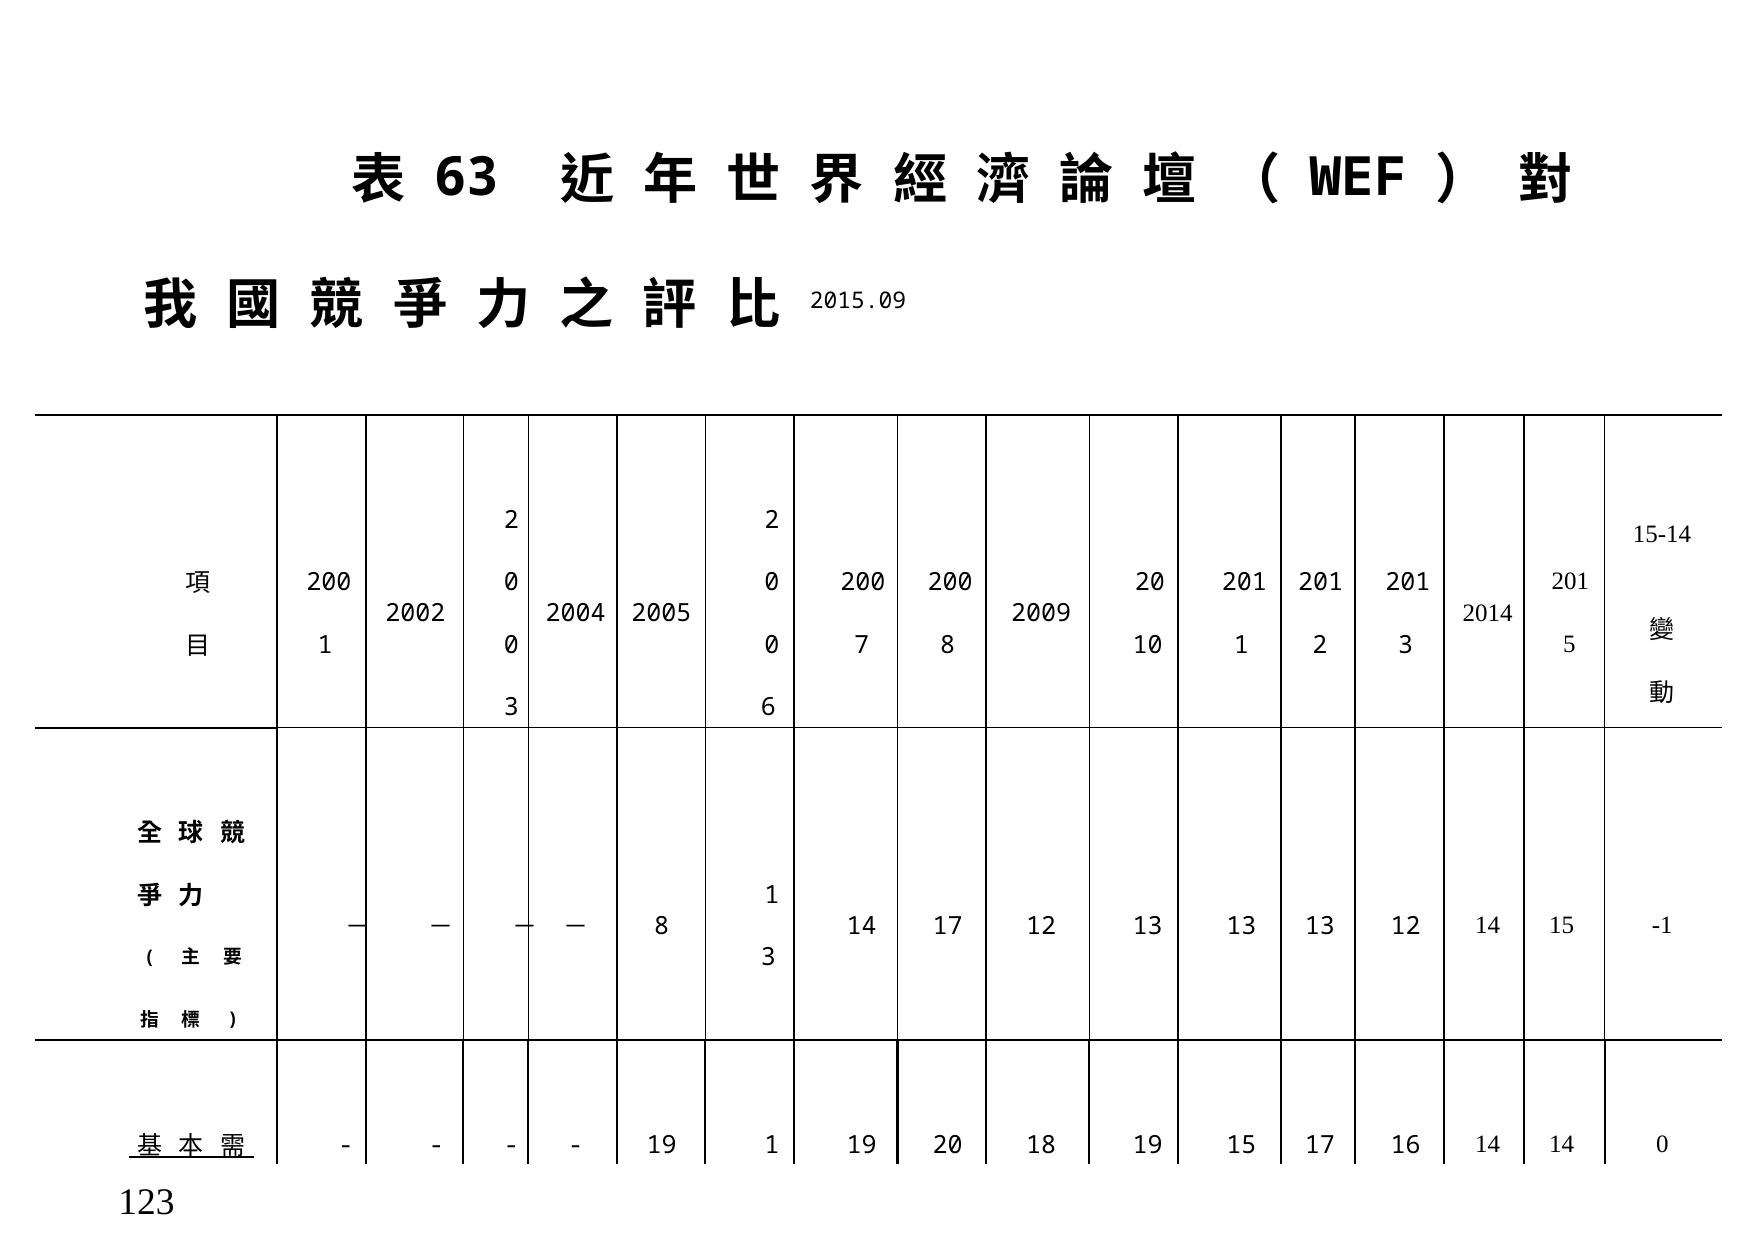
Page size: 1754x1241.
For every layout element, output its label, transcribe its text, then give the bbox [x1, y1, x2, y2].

table_cell 18 [987, 1041, 1088, 1164]
table_header 2003 [464, 416, 528, 727]
table_cell - [278, 1041, 365, 1164]
table_cell － [367, 728, 463, 1039]
table_header 2009 [987, 416, 1089, 727]
table_header 2010 [1090, 416, 1177, 727]
table_cell 全球競爭力(主要指標) [35, 729, 276, 1039]
table_cell -1 [1605, 728, 1722, 1039]
table_cell 19 [795, 1041, 896, 1164]
table_cell - [529, 1041, 616, 1164]
table_cell - [464, 1041, 527, 1164]
table_cell - [367, 1041, 462, 1164]
table_header 2014 [1445, 416, 1523, 727]
table_cell 16 [1356, 1041, 1443, 1164]
table_header 2011 [1179, 416, 1280, 727]
table_cell 15 [1179, 1041, 1280, 1164]
table_header 2007 [795, 416, 897, 727]
table_header 2002 [367, 416, 463, 727]
table_cell 13 [1179, 728, 1280, 1039]
subtitle 表63 近年世界經濟論壇（WEF）對我國競爭力之評比2015.09 [128, 102, 1628, 352]
table_cell 12 [1356, 728, 1443, 1039]
table_header 項 目 [35, 416, 276, 727]
table_header 2013 [1356, 416, 1443, 727]
table_header 2015 [1525, 416, 1604, 727]
table_cell － [464, 728, 528, 1039]
table_cell 14 [795, 728, 897, 1039]
table_cell 19 [618, 1041, 704, 1164]
table_header 2001 [278, 416, 365, 727]
table_header 2006 [706, 416, 793, 727]
table_cell 12 [987, 728, 1089, 1039]
table_cell － [278, 728, 365, 1039]
table_cell 8 [618, 728, 705, 1039]
table_cell 17 [1282, 1041, 1354, 1164]
table_cell 19 [1090, 1041, 1177, 1164]
table_cell 基本需 [35, 1041, 276, 1164]
table_cell 15 [1525, 728, 1604, 1039]
table_header 2004 [529, 416, 616, 727]
table_cell 1 [706, 1041, 793, 1164]
table_cell 14 [1445, 1041, 1523, 1164]
table_cell 13 [1282, 728, 1354, 1039]
table_header 2005 [618, 416, 705, 727]
table_cell － [529, 728, 616, 1039]
table_cell 14 [1445, 728, 1523, 1039]
table_cell 13 [706, 728, 793, 1039]
table_header 15-14 變動 [1605, 416, 1722, 727]
table_cell 14 [1525, 1041, 1604, 1164]
table_header 2008 [898, 416, 985, 727]
table_cell 0 [1606, 1041, 1722, 1164]
table_header 2012 [1282, 416, 1354, 727]
table_cell 20 [899, 1041, 985, 1164]
table_cell 17 [898, 728, 985, 1039]
table_cell 13 [1090, 728, 1177, 1039]
